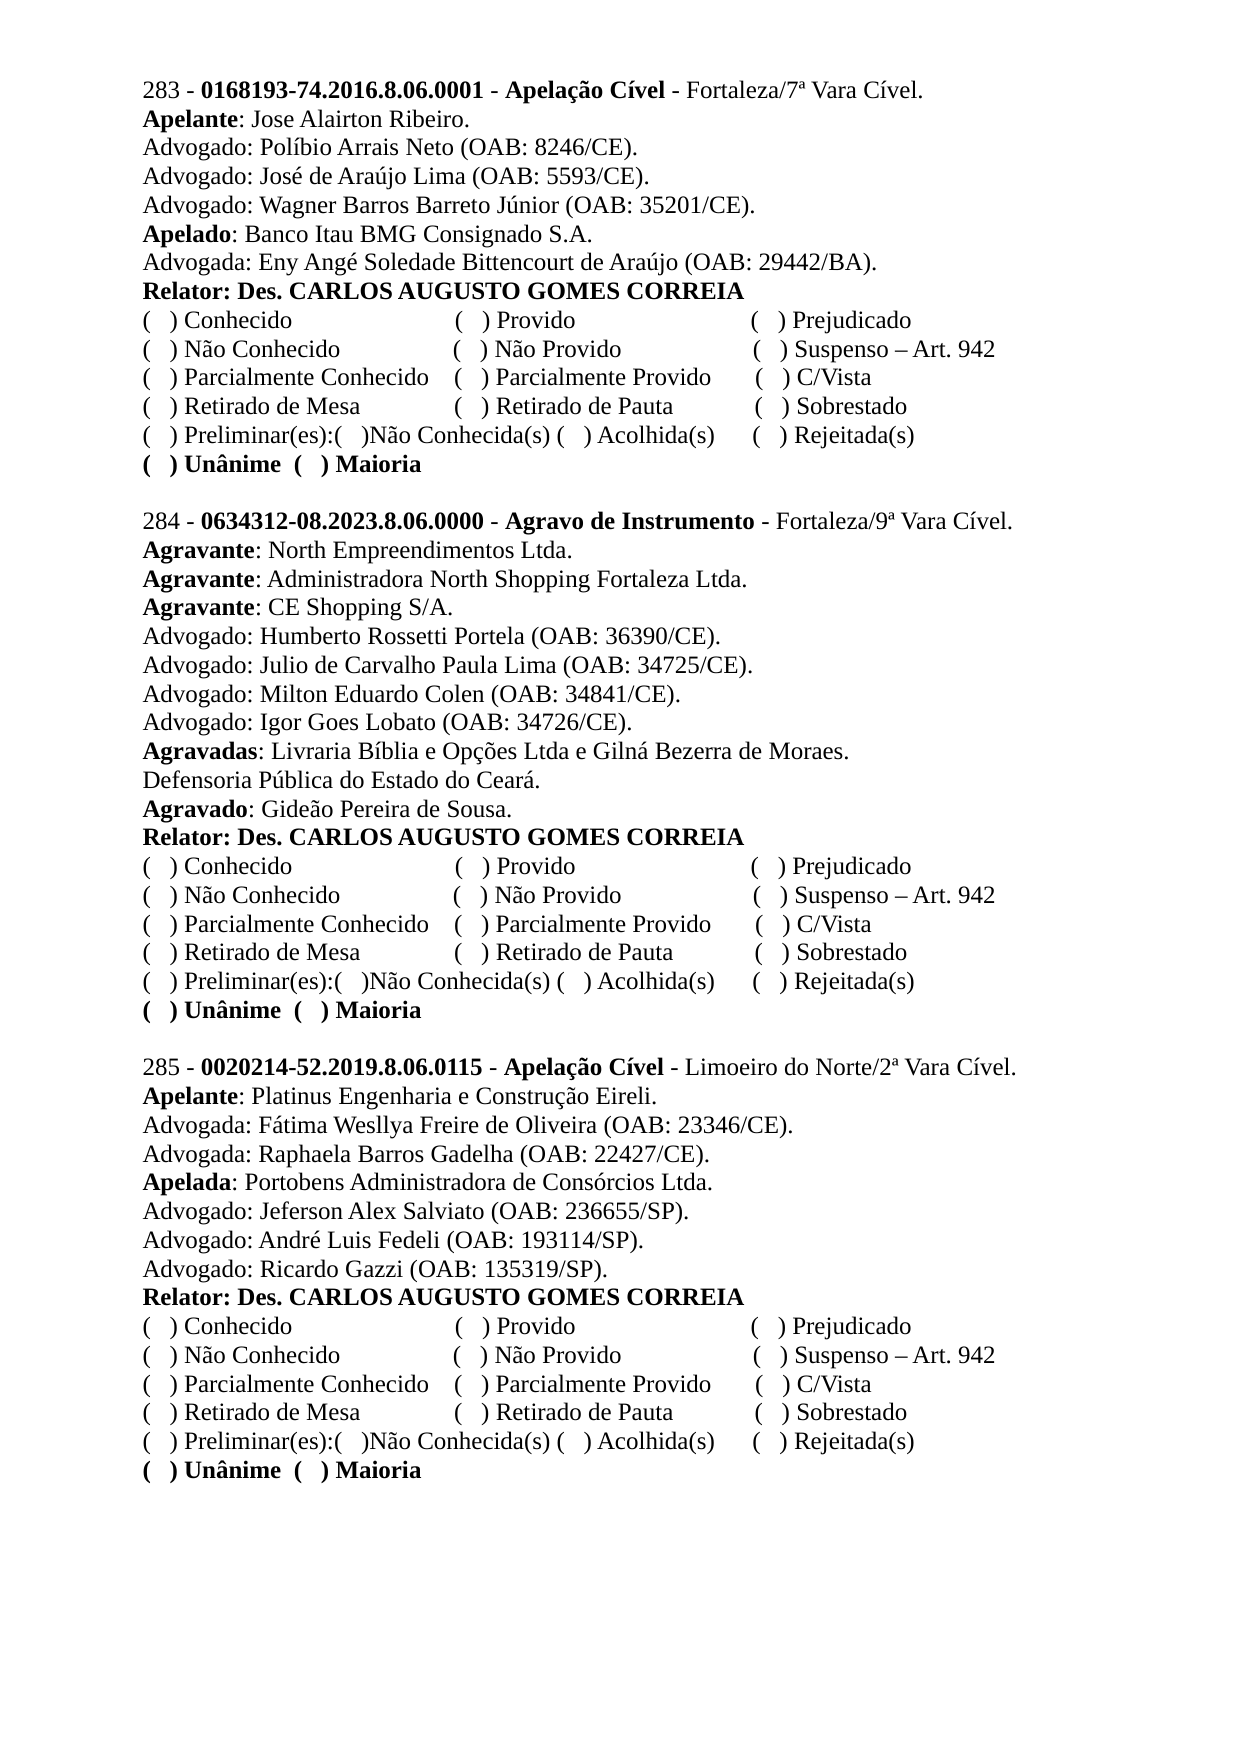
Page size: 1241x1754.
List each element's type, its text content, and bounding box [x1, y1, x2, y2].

text Defensoria Pública do Estado do Ceará. [142, 765, 1141, 794]
text ( ) Conhecido ( ) Provido ( ) Prejudicado [142, 305, 1141, 334]
text Advogada: Eny Angé Soledade Bittencourt de Araújo (OAB: 29442/BA). [142, 247, 1141, 276]
text Advogado: Jeferson Alex Salviato (OAB: 236655/SP). [142, 1196, 1141, 1225]
text Advogado: Humberto Rossetti Portela (OAB: 36390/CE). [142, 621, 1141, 650]
text ( ) Retirado de Mesa ( ) Retirado de Pauta ( ) Sobrestado [142, 937, 1158, 966]
text Relator: Des. CARLOS AUGUSTO GOMES CORREIA [142, 1282, 1141, 1311]
text ( ) Parcialmente Conhecido ( ) Parcialmente Provido ( ) C/Vista [142, 1369, 1158, 1397]
text ( ) Parcialmente Conhecido ( ) Parcialmente Provido ( ) C/Vista [142, 362, 1158, 391]
text Advogado: José de Araújo Lima (OAB: 5593/CE). [142, 161, 1141, 190]
text ( ) Unânime ( ) Maioria [142, 449, 1158, 477]
text ( ) Retirado de Mesa ( ) Retirado de Pauta ( ) Sobrestado [142, 391, 1158, 420]
text 284 - 0634312-08.2023.8.06.0000 - Agravo de Instrumento - Fortaleza/9ª Vara Cível. [142, 506, 1141, 535]
text Advogado: Milton Eduardo Colen (OAB: 34841/CE). [142, 679, 1141, 707]
text Apelante: Platinus Engenharia e Construção Eireli. [142, 1081, 1141, 1110]
text Advogado: Julio de Carvalho Paula Lima (OAB: 34725/CE). [142, 650, 1141, 679]
text Advogado: Políbio Arrais Neto (OAB: 8246/CE). [142, 132, 1141, 161]
text Agravante: North Empreendimentos Ltda. [142, 535, 1141, 564]
text Apelado: Banco Itau BMG Consignado S.A. [142, 219, 1141, 247]
text ( ) Unânime ( ) Maioria [142, 1455, 1158, 1484]
text Advogada: Raphaela Barros Gadelha (OAB: 22427/CE). [142, 1139, 1141, 1167]
text 285 - 0020214-52.2019.8.06.0115 - Apelação Cível - Limoeiro do Norte/2ª Vara Cível. [142, 1052, 1141, 1081]
text 283 - 0168193-74.2016.8.06.0001 - Apelação Cível - Fortaleza/7ª Vara Cível. [142, 75, 1141, 104]
text ( ) Preliminar(es):( )Não Conhecida(s) ( ) Acolhida(s) ( ) Rejeitada(s) [142, 1426, 1158, 1455]
text Apelada: Portobens Administradora de Consórcios Ltda. [142, 1167, 1141, 1196]
text Advogada: Fátima Wesllya Freire de Oliveira (OAB: 23346/CE). [142, 1110, 1141, 1139]
text Agravante: CE Shopping S/A. [142, 592, 1141, 621]
text Advogado: Igor Goes Lobato (OAB: 34726/CE). [142, 707, 1141, 736]
text Agravante: Administradora North Shopping Fortaleza Ltda. [142, 564, 1141, 592]
text ( ) Preliminar(es):( )Não Conhecida(s) ( ) Acolhida(s) ( ) Rejeitada(s) [142, 966, 1158, 995]
text ( ) Conhecido ( ) Provido ( ) Prejudicado [142, 1311, 1141, 1340]
text ( ) Não Conhecido ( ) Não Provido ( ) Suspenso – Art. 942 [142, 1340, 1158, 1369]
text Apelante: Jose Alairton Ribeiro. [142, 104, 1141, 132]
text ( ) Retirado de Mesa ( ) Retirado de Pauta ( ) Sobrestado [142, 1397, 1158, 1426]
text ( ) Unânime ( ) Maioria [142, 995, 1158, 1024]
text Relator: Des. CARLOS AUGUSTO GOMES CORREIA [142, 822, 1141, 851]
text Advogado: Wagner Barros Barreto Júnior (OAB: 35201/CE). [142, 190, 1141, 219]
text ( ) Não Conhecido ( ) Não Provido ( ) Suspenso – Art. 942 [142, 880, 1158, 909]
text ( ) Não Conhecido ( ) Não Provido ( ) Suspenso – Art. 942 [142, 334, 1158, 362]
text Agravadas: Livraria Bíblia e Opções Ltda e Gilná Bezerra de Moraes. [142, 736, 1141, 765]
text Advogado: Ricardo Gazzi (OAB: 135319/SP). [142, 1254, 1141, 1282]
text Agravado: Gideão Pereira de Sousa. [142, 794, 1141, 822]
text ( ) Parcialmente Conhecido ( ) Parcialmente Provido ( ) C/Vista [142, 909, 1158, 937]
text ( ) Preliminar(es):( )Não Conhecida(s) ( ) Acolhida(s) ( ) Rejeitada(s) [142, 420, 1158, 449]
text ( ) Conhecido ( ) Provido ( ) Prejudicado [142, 851, 1141, 880]
text Advogado: André Luis Fedeli (OAB: 193114/SP). [142, 1225, 1141, 1254]
text Relator: Des. CARLOS AUGUSTO GOMES CORREIA [142, 276, 1141, 305]
